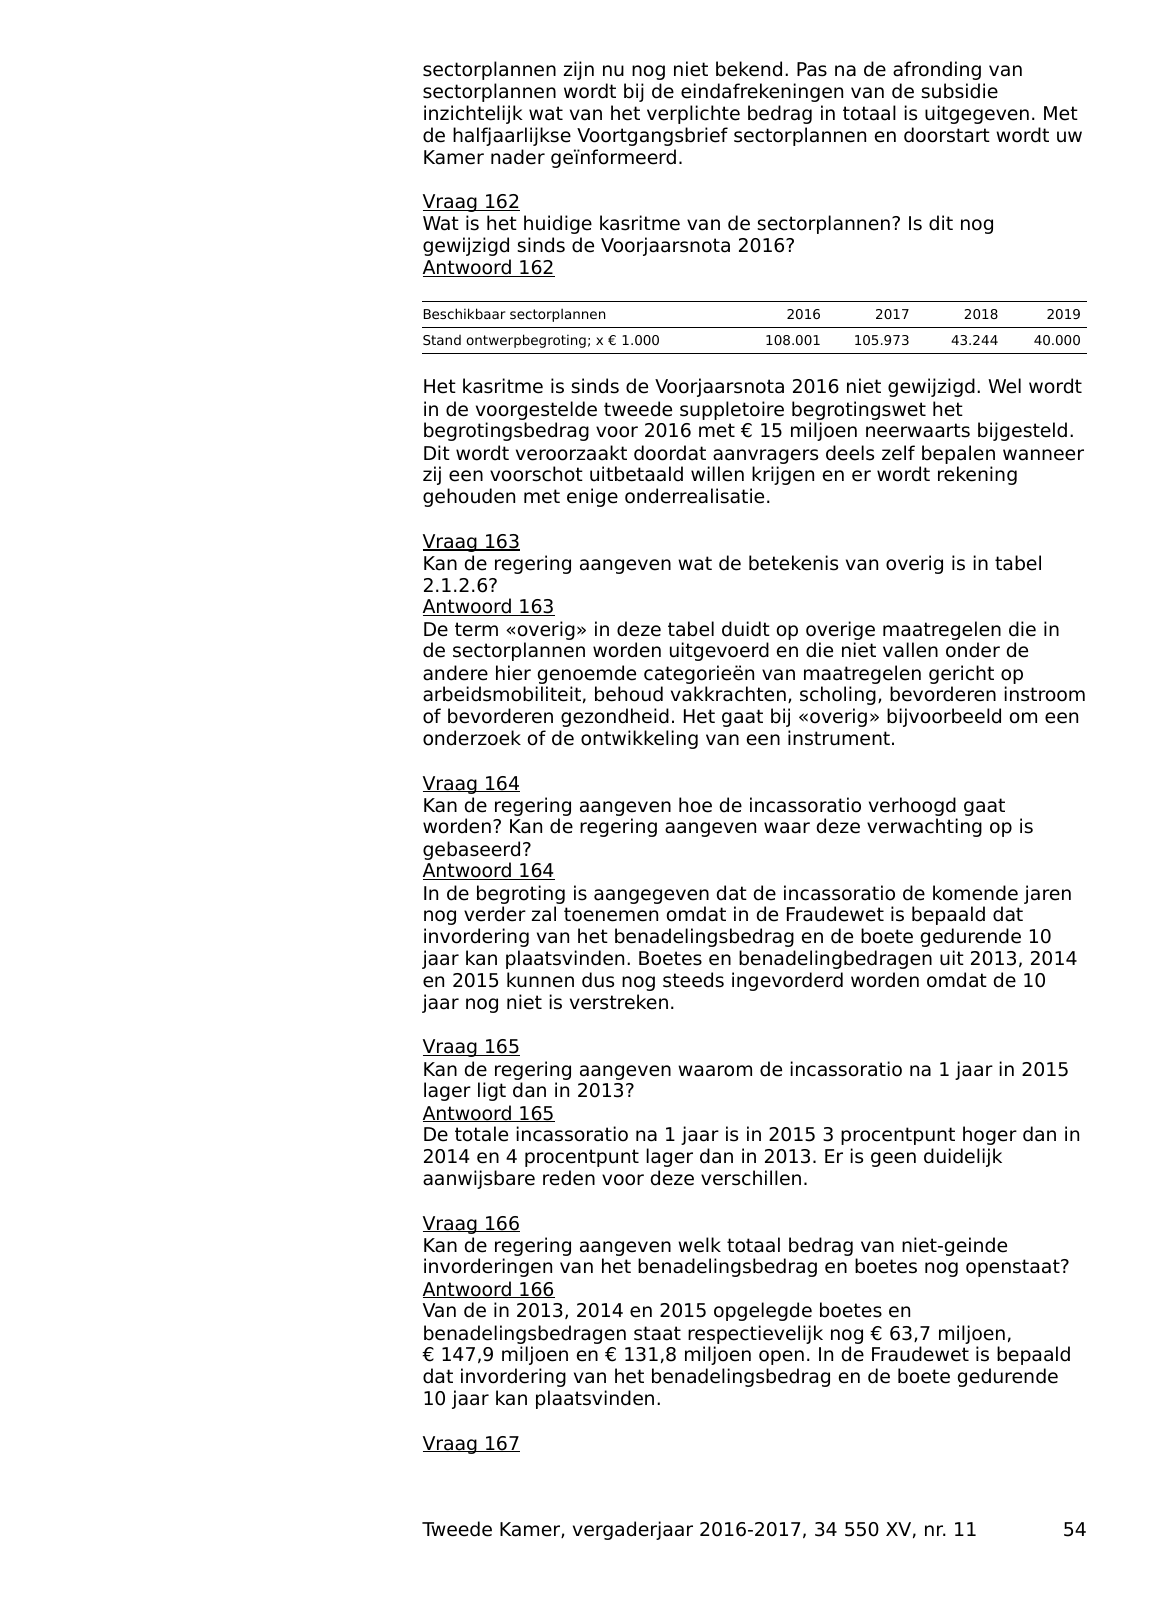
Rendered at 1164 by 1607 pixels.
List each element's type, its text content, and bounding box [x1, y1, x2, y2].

table_cell 40.000 [1004, 328, 1087, 353]
table_cell 43.244 [915, 328, 1004, 353]
text De totale incassoratio na 1 jaar is in 2015 3 procentpunt hoger dan in 2014 en 4 procentpunt lager dan in 2013. Er is geen duidelijk aanwijsbare reden voor deze verschillen. [422, 1124, 1087, 1190]
text Kan de regering aangeven wat de betekenis van overig is in tabel 2.1.2.6? [422, 552, 1087, 596]
text Kan de regering aangeven hoe de incassoratio verhoogd gaat worden? Kan de regering aangeven waar deze verwachting op is gebaseerd? [422, 794, 1087, 860]
text Antwoord 162 [422, 257, 1087, 279]
text Vraag 164 [422, 772, 1087, 794]
table_header 2018 [915, 302, 1004, 327]
text sectorplannen zijn nu nog niet bekend. Pas na de afronding van sectorplannen wordt bij de eindafrekeningen van de subsidie inzichtelijk wat van het verplichte bedrag in totaal is uitgegeven. Met de halfjaarlijkse Voortgangsbrief sectorplannen en doorstart wordt uw Kamer nader geïnformeerd. [422, 59, 1087, 169]
text Kan de regering aangeven welk totaal bedrag van niet-geinde invorderingen van het benadelingsbedrag en boetes nog openstaat? [422, 1234, 1087, 1278]
text Vraag 163 [422, 531, 1087, 552]
text Wat is het huidige kasritme van de sectorplannen? Is dit nog gewijzigd sinds de Voorjaarsnota 2016? [422, 213, 1087, 257]
table_header Beschikbaar sectorplannen [422, 302, 738, 327]
text Het kasritme is sinds de Voorjaarsnota 2016 niet gewijzigd. Wel wordt in de voorgestelde tweede suppletoire begrotingswet het begrotingsbedrag voor 2016 met € 15 miljoen neerwaarts bijgesteld. Dit wordt veroorzaakt doordat aanvragers deels zelf bepalen wanneer zij een voorschot uitbetaald willen krijgen en er wordt rekening gehouden met enige onderrealisatie. [422, 376, 1087, 508]
table_cell Stand ontwerpbegroting; x € 1.000 [422, 328, 738, 353]
table_cell 105.973 [827, 328, 915, 353]
text Vraag 166 [422, 1212, 1087, 1234]
text Antwoord 164 [422, 860, 1087, 882]
text Vraag 162 [422, 191, 1087, 213]
text Vraag 167 [422, 1432, 1087, 1454]
text In de begroting is aangegeven dat de incassoratio de komende jaren nog verder zal toenemen omdat in de Fraudewet is bepaald dat invordering van het benadelingsbedrag en de boete gedurende 10 jaar kan plaatsvinden. Boetes en benadelingbedragen uit 2013, 2014 en 2015 kunnen dus nog steeds ingevorderd worden omdat de 10 jaar nog niet is verstreken. [422, 882, 1087, 1014]
text Vraag 165 [422, 1036, 1087, 1058]
table_header 2019 [1004, 302, 1087, 327]
text Antwoord 165 [422, 1102, 1087, 1124]
text Antwoord 166 [422, 1278, 1087, 1300]
text Antwoord 163 [422, 596, 1087, 618]
table_header 2016 [738, 302, 827, 327]
text Kan de regering aangeven waarom de incassoratio na 1 jaar in 2015 lager ligt dan in 2013? [422, 1058, 1087, 1102]
text De term «overig» in deze tabel duidt op overige maatregelen die in de sectorplannen worden uitgevoerd en die niet vallen onder de andere hier genoemde categorieën van maatregelen gericht op arbeidsmobiliteit, behoud vakkrachten, scholing, bevorderen instroom of bevorderen gezondheid. Het gaat bij «overig» bijvoorbeeld om een onderzoek of de ontwikkeling van een instrument. [422, 618, 1087, 750]
table_cell 108.001 [738, 328, 827, 353]
table_header 2017 [827, 302, 915, 327]
text Van de in 2013, 2014 en 2015 opgelegde boetes en benadelingsbedragen staat respectievelijk nog € 63,7 miljoen, € 147,9 miljoen en € 131,8 miljoen open. In de Fraudewet is bepaald dat invordering van het benadelingsbedrag en de boete gedurende 10 jaar kan plaatsvinden. [422, 1300, 1087, 1410]
